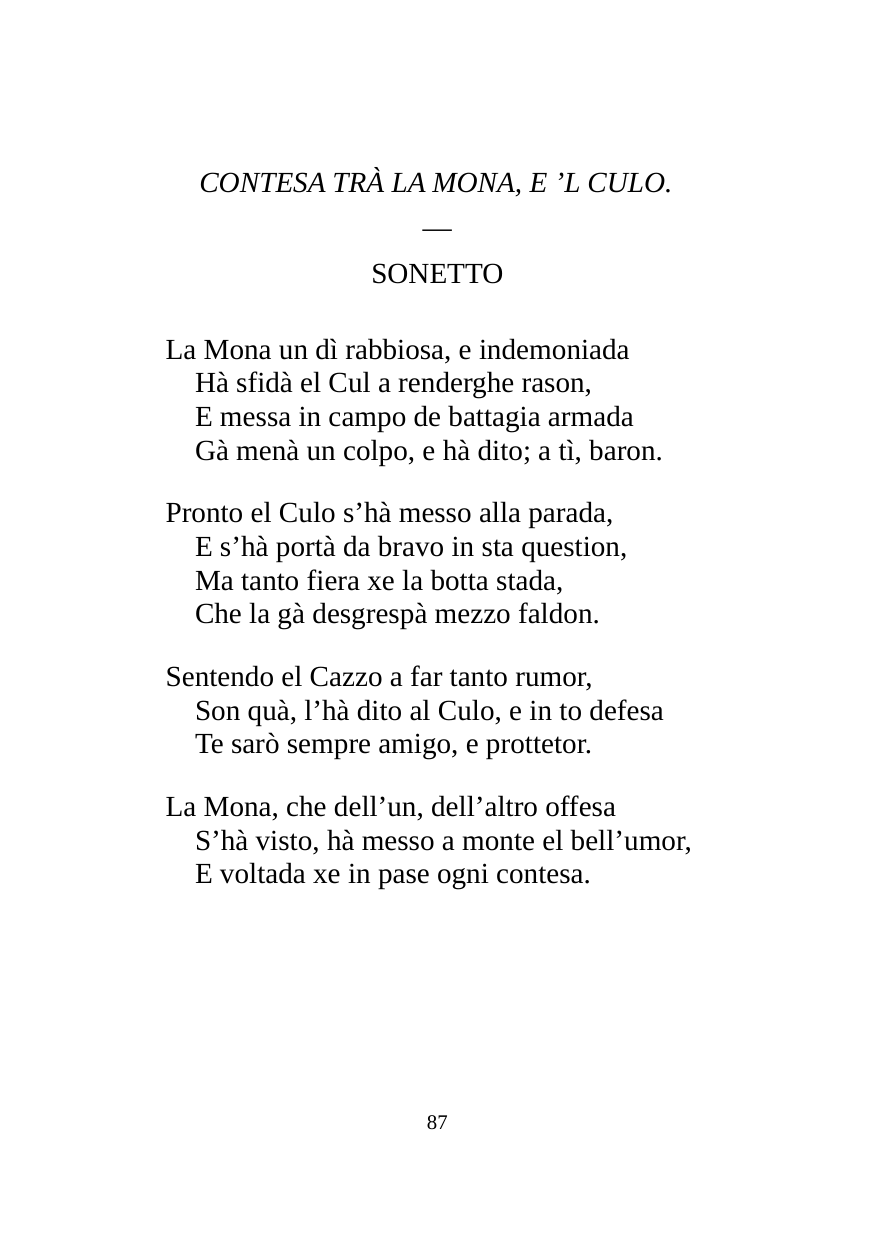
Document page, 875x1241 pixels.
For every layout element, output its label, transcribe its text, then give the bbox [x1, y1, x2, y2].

text La Mona un dì rabbiosa, e indemoniada Hà sfidà el Cul a renderghe rason, E messa in campo de battagia armada Gà menà un colpo, e hà dito; a tì, baron. [165, 332, 768, 466]
text Sentendo el Cazzo a far tanto rumor, Son quà, l’hà dito al Culo, e in to defesa Te sarò sempre amigo, e prottetor. [165, 659, 768, 760]
subtitle CONTESA TRÀ LA MONA, E ’L CULO. [106, 165, 768, 199]
text SONETTO [106, 257, 768, 290]
text — [106, 211, 768, 244]
text Pronto el Culo s’hà messo alla parada, E s’hà portà da bravo in sta question, Ma tanto fiera xe la botta stada, Che la gà desgrespà mezzo faldon. [165, 496, 768, 630]
text La Mona, che dell’un, dell’altro offesa S’hà visto, hà messo a monte el bell’umor, E voltada xe in pase ogni contesa. [165, 789, 768, 890]
